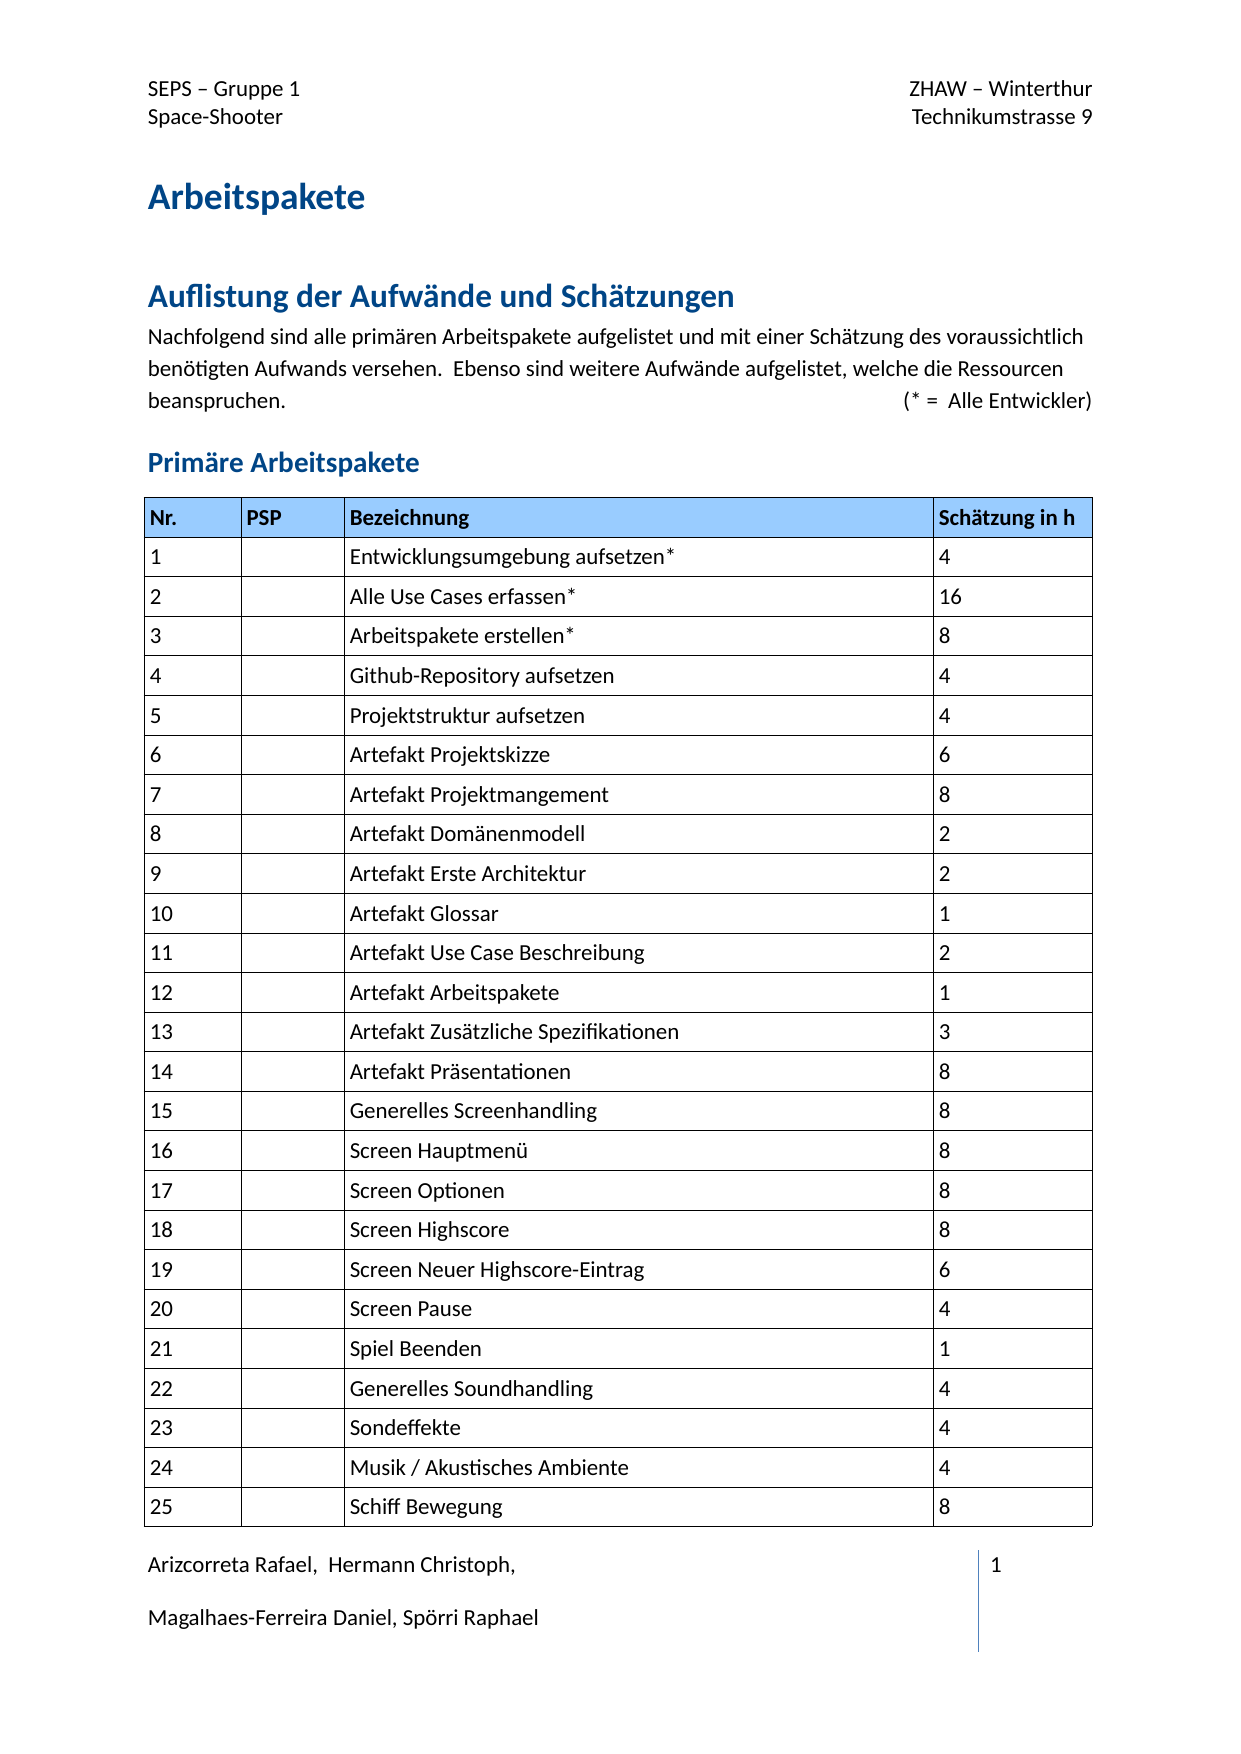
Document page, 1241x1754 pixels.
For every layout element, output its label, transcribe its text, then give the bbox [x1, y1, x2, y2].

table_cell [242, 656, 344, 695]
table_cell [242, 1250, 344, 1289]
subtitle Primäre Arbeitspakete [148, 444, 1093, 479]
table_cell [242, 934, 344, 972]
table_cell [242, 538, 344, 576]
table_cell Schiff Bewegung [345, 1488, 933, 1526]
table_cell [242, 1052, 344, 1091]
table_cell 22 [145, 1369, 241, 1407]
table_cell Artefakt Präsentationen [345, 1052, 933, 1091]
table_cell [242, 1488, 344, 1526]
subtitle Auflistung der Aufwände und Schätzungen [148, 275, 1093, 316]
table_cell Artefakt Glossar [345, 894, 933, 932]
table_cell [242, 1329, 344, 1368]
table_cell 15 [145, 1092, 241, 1130]
table_cell 4 [934, 1290, 1092, 1328]
table_cell 10 [145, 894, 241, 932]
table_cell 7 [145, 775, 241, 814]
table_cell 11 [145, 934, 241, 972]
table_cell Artefakt Projektmangement [345, 775, 933, 814]
table_cell 8 [934, 617, 1092, 655]
table_cell 8 [934, 1052, 1092, 1091]
table_cell Screen Optionen [345, 1171, 933, 1209]
table_cell 8 [934, 1488, 1092, 1526]
table_cell Artefakt Zusätzliche Spezifikationen [345, 1013, 933, 1051]
table_cell [242, 854, 344, 893]
table_cell Screen Neuer Highscore-Eintrag [345, 1250, 933, 1289]
table_cell 25 [145, 1488, 241, 1526]
table_cell 8 [934, 1131, 1092, 1170]
table_cell 21 [145, 1329, 241, 1368]
table_cell [242, 1211, 344, 1249]
table_cell 8 [145, 815, 241, 853]
table_cell 20 [145, 1290, 241, 1328]
table_cell [242, 617, 344, 655]
table_cell 2 [934, 854, 1092, 893]
table_cell 3 [934, 1013, 1092, 1051]
text Nachfolgend sind alle primären Arbeitspakete aufgelistet und mit einer Schätzung des voraussichtlich benötigten Aufwands versehen. Ebenso sind weitere Aufwände aufgelistet, welche die Ressourcen beanspruchen. (* = Alle Entwickler) [148, 322, 1093, 414]
table_header Schätzung in h [934, 498, 1092, 537]
table_cell [242, 1131, 344, 1170]
table_cell 13 [145, 1013, 241, 1051]
table_cell Generelles Screenhandling [345, 1092, 933, 1130]
table_cell [242, 577, 344, 616]
table_cell 5 [145, 696, 241, 734]
table_cell 6 [934, 1250, 1092, 1289]
table_cell [242, 1092, 344, 1130]
table_cell 2 [145, 577, 241, 616]
table_header Nr. [145, 498, 241, 537]
table_cell 16 [145, 1131, 241, 1170]
table_cell 1 [934, 894, 1092, 932]
table_header Bezeichnung [345, 498, 933, 537]
table_cell 4 [934, 538, 1092, 576]
table_cell Artefakt Use Case Beschreibung [345, 934, 933, 972]
table_cell Sondeffekte [345, 1409, 933, 1447]
table_cell 3 [145, 617, 241, 655]
table_cell Github-Repository aufsetzen [345, 656, 933, 695]
table_cell Screen Pause [345, 1290, 933, 1328]
table_cell 24 [145, 1448, 241, 1487]
table_cell [242, 1409, 344, 1447]
table_cell 1 [145, 538, 241, 576]
table_cell Spiel Beenden [345, 1329, 933, 1368]
table_cell Screen Highscore [345, 1211, 933, 1249]
table_cell Entwicklungsumgebung aufsetzen* [345, 538, 933, 576]
table_cell 1 [934, 973, 1092, 1012]
table_cell 4 [934, 1448, 1092, 1487]
table_cell [242, 1369, 344, 1407]
table_cell 14 [145, 1052, 241, 1091]
table_cell 4 [934, 696, 1092, 734]
table_cell 2 [934, 934, 1092, 972]
table_cell 8 [934, 775, 1092, 814]
table_cell Artefakt Arbeitspakete [345, 973, 933, 1012]
table_cell [242, 1171, 344, 1209]
table_cell 1 [934, 1329, 1092, 1368]
table_cell [242, 815, 344, 853]
table_cell 6 [145, 736, 241, 774]
table_cell [242, 1448, 344, 1487]
table_cell [242, 1013, 344, 1051]
table_cell [242, 736, 344, 774]
table_cell [242, 894, 344, 932]
table_cell 12 [145, 973, 241, 1012]
table_cell 4 [934, 1409, 1092, 1447]
table_cell Artefakt Domänenmodell [345, 815, 933, 853]
table_cell 8 [934, 1171, 1092, 1209]
title Arbeitspakete [148, 173, 1093, 218]
table_cell Arbeitspakete erstellen* [345, 617, 933, 655]
table_cell 16 [934, 577, 1092, 616]
table_cell 6 [934, 736, 1092, 774]
table_cell Musik / Akustisches Ambiente [345, 1448, 933, 1487]
table_cell Projektstruktur aufsetzen [345, 696, 933, 734]
table_cell 8 [934, 1211, 1092, 1249]
table_cell [242, 775, 344, 814]
table_cell Artefakt Erste Architektur [345, 854, 933, 893]
table_cell 23 [145, 1409, 241, 1447]
table_cell Alle Use Cases erfassen* [345, 577, 933, 616]
table_cell Artefakt Projektskizze [345, 736, 933, 774]
table_cell 4 [934, 656, 1092, 695]
table_cell 9 [145, 854, 241, 893]
table_cell Generelles Soundhandling [345, 1369, 933, 1407]
table_cell 4 [145, 656, 241, 695]
table_cell Screen Hauptmenü [345, 1131, 933, 1170]
table_cell [242, 973, 344, 1012]
table_cell 19 [145, 1250, 241, 1289]
table_cell 2 [934, 815, 1092, 853]
table_cell 4 [934, 1369, 1092, 1407]
table_cell 18 [145, 1211, 241, 1249]
table_cell [242, 696, 344, 734]
table_header PSP [242, 498, 344, 537]
table_cell 8 [934, 1092, 1092, 1130]
table_cell 17 [145, 1171, 241, 1209]
table_cell [242, 1290, 344, 1328]
